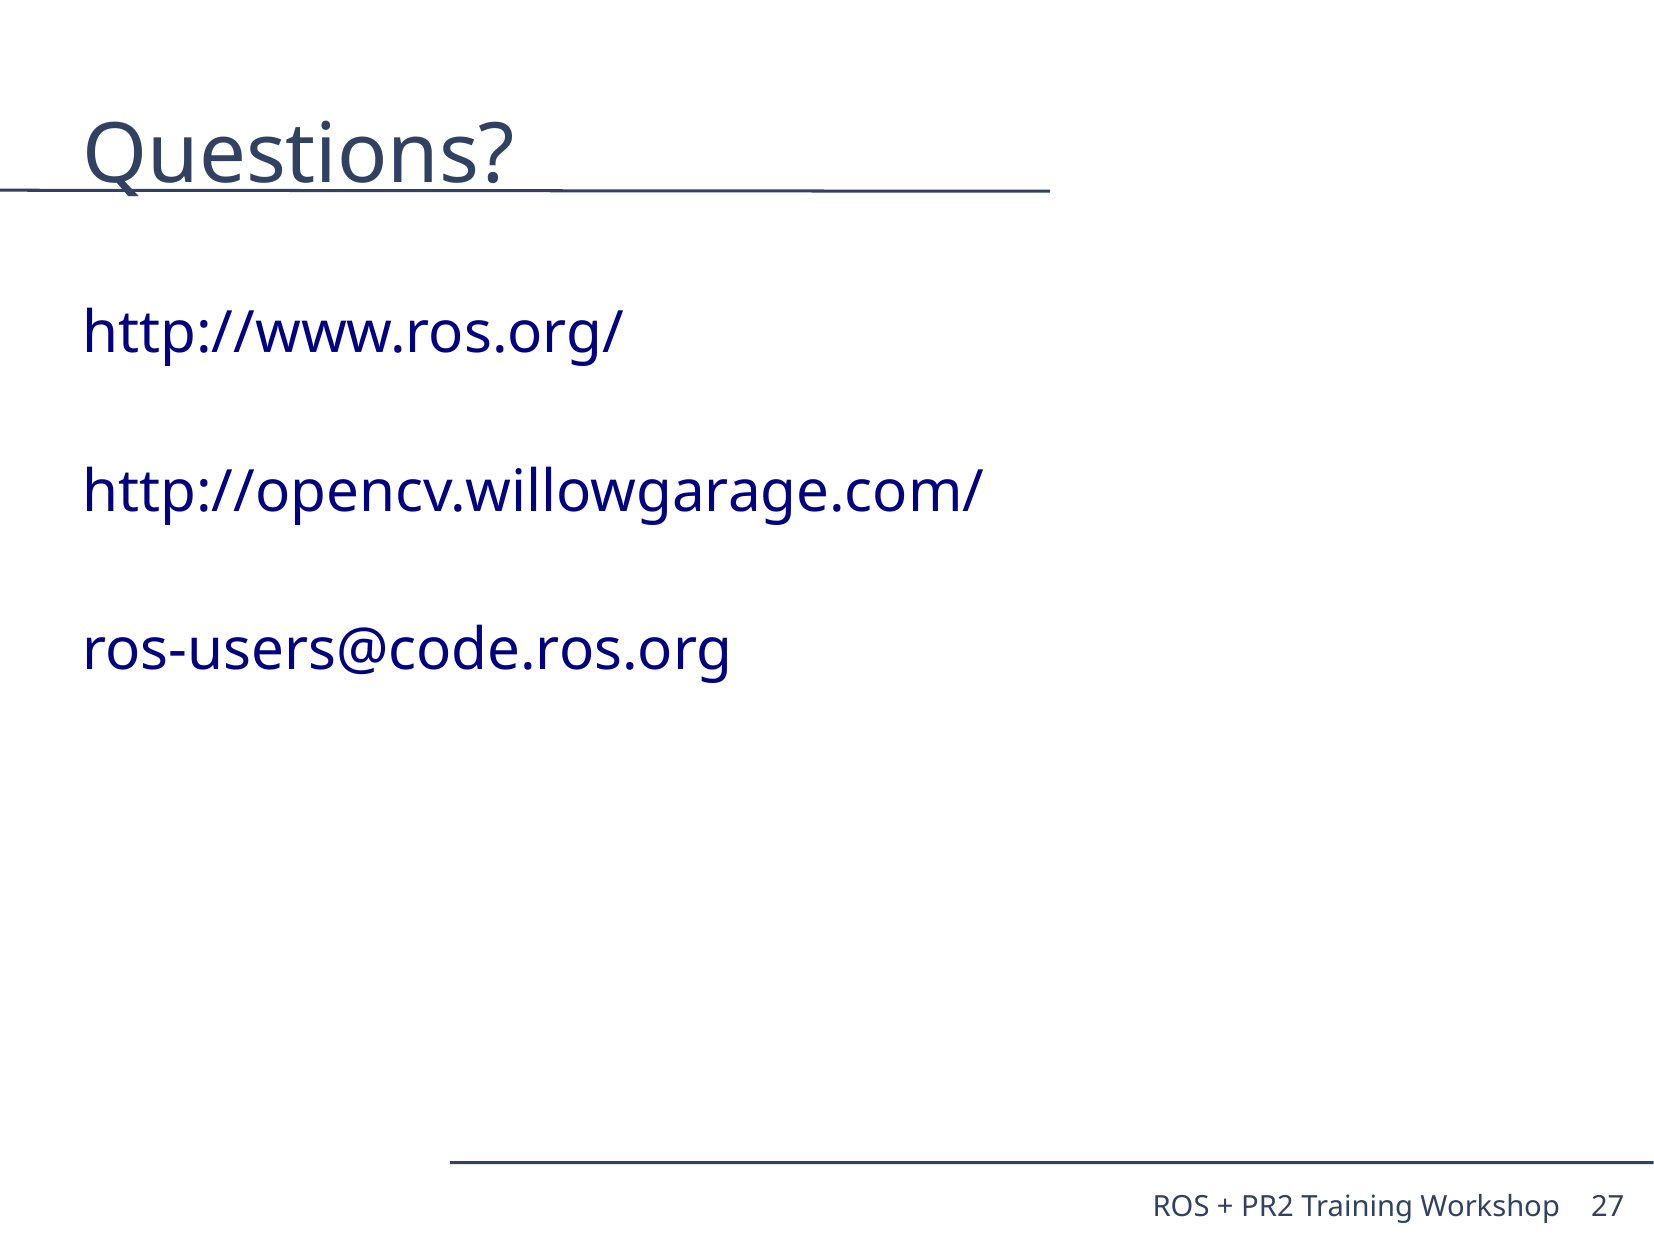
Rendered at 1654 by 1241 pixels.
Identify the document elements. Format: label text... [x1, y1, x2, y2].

list http://www.ros.org/ http://opencv.willowgarage.com/ ros-users@code.ros.org [82, 290, 1571, 1109]
title Questions? [82, 75, 1571, 226]
